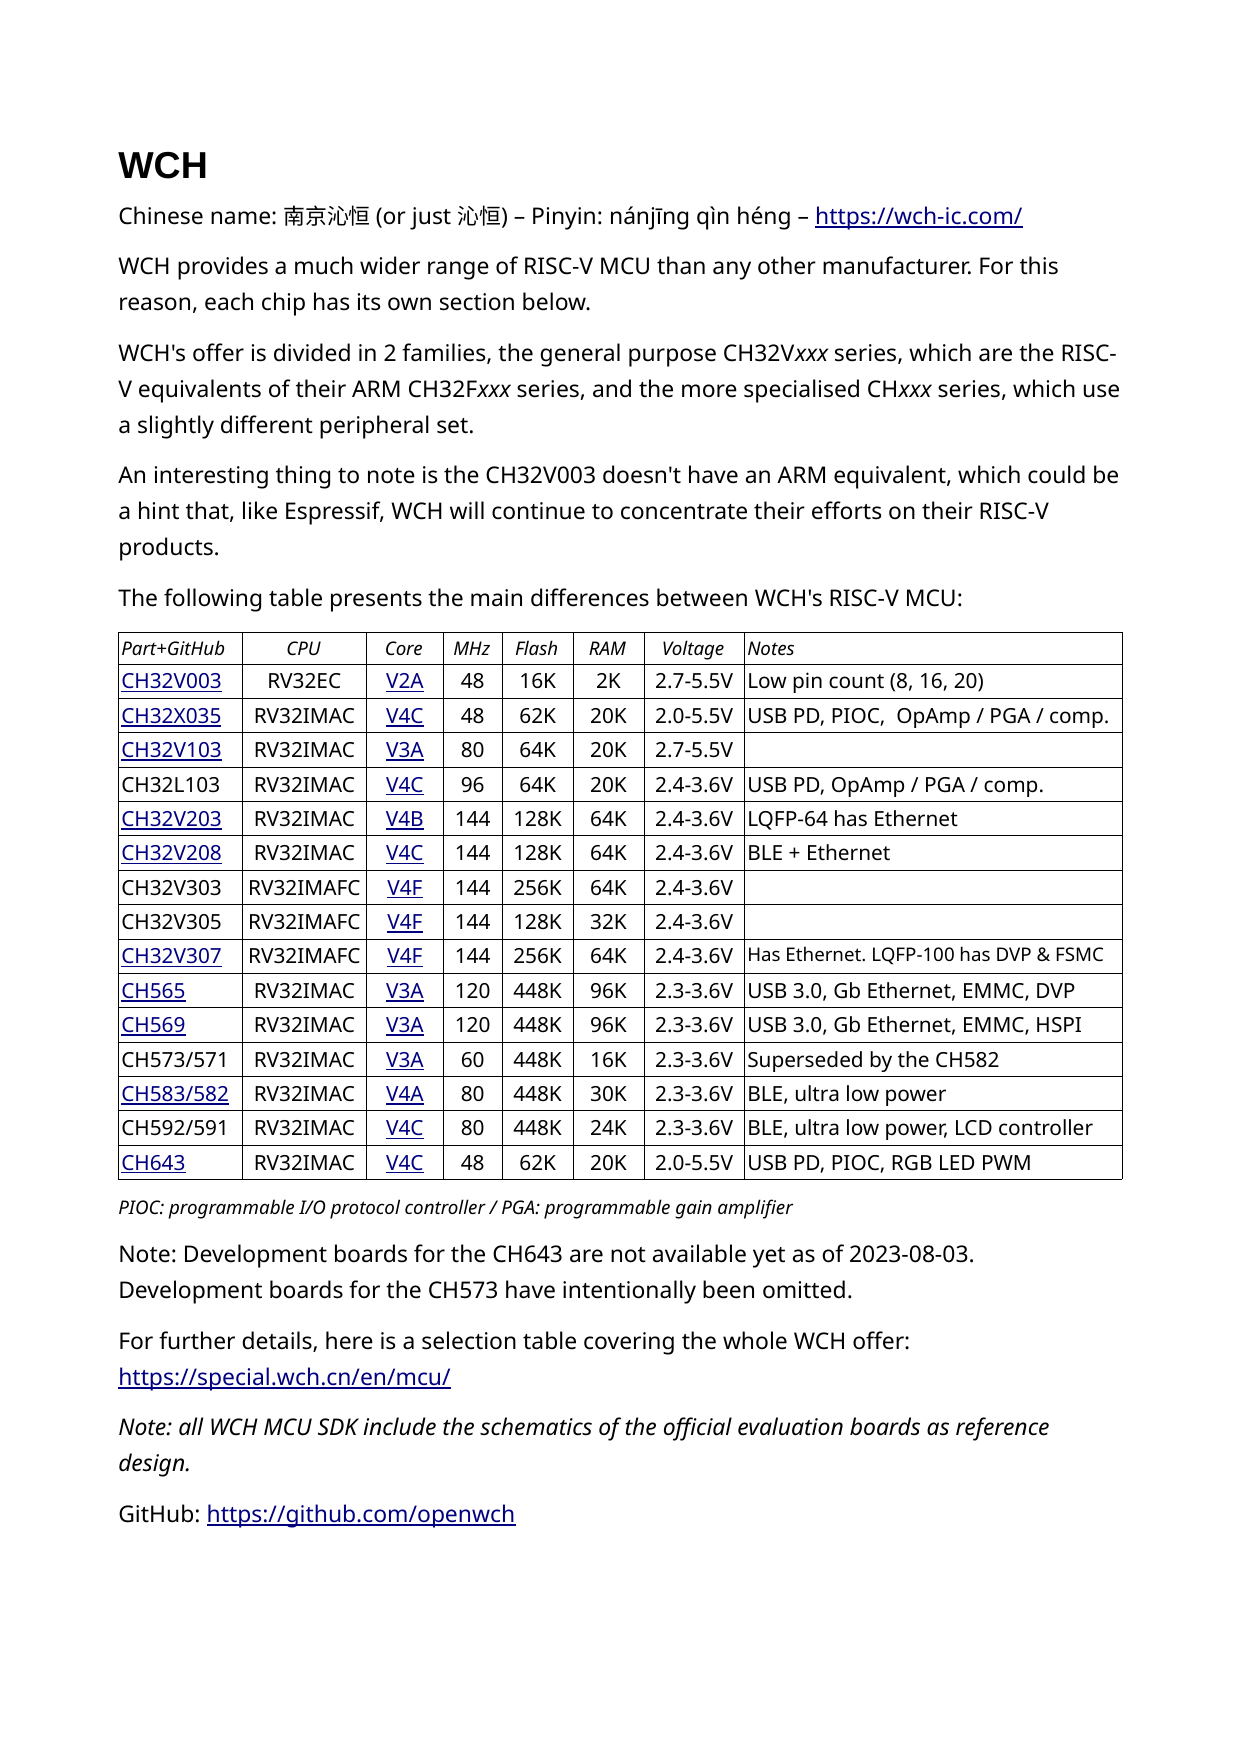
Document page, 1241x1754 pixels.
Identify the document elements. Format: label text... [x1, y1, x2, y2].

table_header Notes [745, 633, 1122, 663]
table_cell 128K [503, 836, 573, 870]
table_cell BLE + Ethernet [745, 836, 1122, 870]
table_cell V4C [367, 836, 443, 870]
table_cell RV32IMAFC [243, 940, 366, 973]
table_cell V3A [367, 974, 443, 1007]
table_cell CH583/582 [119, 1077, 242, 1110]
table_header Flash [503, 633, 573, 663]
table_cell 64K [574, 871, 644, 904]
table_cell V4A [367, 1077, 443, 1110]
table_header MHz [444, 633, 502, 663]
text GitHub: https://github.com/openwch [118, 1497, 1122, 1529]
table_cell RV32IMAC [243, 699, 366, 732]
table_cell 120 [444, 974, 502, 1007]
table_cell 96K [574, 974, 644, 1007]
table_header RAM [574, 633, 644, 663]
table_cell 2.7-5.5V [645, 665, 744, 698]
table_cell 2.3-3.6V [645, 1077, 744, 1110]
table_cell RV32IMAC [243, 733, 366, 767]
table_cell 448K [503, 1008, 573, 1042]
table_cell RV32IMAC [243, 1146, 366, 1179]
table_header Core [367, 633, 443, 663]
table_cell 62K [503, 699, 573, 732]
table_header Voltage [645, 633, 744, 663]
table_cell Low pin count (8, 16, 20) [745, 665, 1122, 698]
table_cell 64K [503, 768, 573, 801]
table_cell CH32V303 [119, 871, 242, 904]
table_cell CH32V203 [119, 802, 242, 835]
table_cell Superseded by the CH582 [745, 1043, 1122, 1076]
table_cell 80 [444, 1077, 502, 1110]
table_cell 20K [574, 1146, 644, 1179]
table_cell V4B [367, 802, 443, 835]
table_cell 60 [444, 1043, 502, 1076]
table_cell 2K [574, 665, 644, 698]
table_cell 2.3-3.6V [645, 1111, 744, 1145]
table_cell CH32V003 [119, 665, 242, 698]
table_cell 128K [503, 905, 573, 938]
table_cell RV32IMAC [243, 1077, 366, 1110]
table_cell 48 [444, 665, 502, 698]
table_cell CH565 [119, 974, 242, 1007]
table_cell 48 [444, 1146, 502, 1179]
table_cell RV32IMAC [243, 802, 366, 835]
table_cell V4C [367, 1146, 443, 1179]
table_cell V4F [367, 871, 443, 904]
table_cell 144 [444, 836, 502, 870]
table_cell 120 [444, 1008, 502, 1042]
table_cell USB PD, PIOC, RGB LED PWM [745, 1146, 1122, 1179]
table_cell RV32IMAFC [243, 871, 366, 904]
table_cell CH32X035 [119, 699, 242, 732]
table_cell BLE, ultra low power [745, 1077, 1122, 1110]
table_cell 2.0-5.5V [645, 699, 744, 732]
table_cell RV32IMAC [243, 1008, 366, 1042]
table_cell V4C [367, 1111, 443, 1145]
table_cell V4C [367, 699, 443, 732]
text Chinese name: 南京沁恒 (or just 沁恒) – Pinyin: nánjīng qìn héng – https://wch-ic.com/ [118, 199, 1122, 231]
table_cell [745, 733, 1122, 767]
table_cell RV32IMAC [243, 768, 366, 801]
table_cell 20K [574, 699, 644, 732]
table_cell LQFP-64 has Ethernet [745, 802, 1122, 835]
table_cell 128K [503, 802, 573, 835]
table_cell 96 [444, 768, 502, 801]
table_cell V3A [367, 1043, 443, 1076]
table_cell 256K [503, 940, 573, 973]
text Note: Development boards for the CH643 are not available yet as of 2023-08-03. Development boards for the CH573 have intentionally been omitted. [118, 1238, 1122, 1305]
table_cell 2.3-3.6V [645, 1043, 744, 1076]
table_cell 2.3-3.6V [645, 1008, 744, 1042]
table_cell CH32V307 [119, 940, 242, 973]
table_cell 16K [574, 1043, 644, 1076]
table_cell 448K [503, 974, 573, 1007]
table_cell 144 [444, 871, 502, 904]
table_cell USB PD, OpAmp / PGA / comp. [745, 768, 1122, 801]
table_cell 30K [574, 1077, 644, 1110]
table_cell 96K [574, 1008, 644, 1042]
table_cell 2.4-3.6V [645, 905, 744, 938]
table_cell V4F [367, 940, 443, 973]
table_cell 32K [574, 905, 644, 938]
table_cell [745, 871, 1122, 904]
table_cell 2.7-5.5V [645, 733, 744, 767]
table_cell 80 [444, 1111, 502, 1145]
table_cell V3A [367, 1008, 443, 1042]
table_cell V3A [367, 733, 443, 767]
text Note: all WCH MCU SDK include the schematics of the official evaluation boards as reference design. [118, 1411, 1122, 1478]
table_cell 448K [503, 1077, 573, 1110]
table_cell 144 [444, 905, 502, 938]
table_cell 64K [574, 802, 644, 835]
table_cell V4F [367, 905, 443, 938]
table_cell V2A [367, 665, 443, 698]
table_cell CH32L103 [119, 768, 242, 801]
table_cell RV32IMAC [243, 974, 366, 1007]
table_cell 144 [444, 802, 502, 835]
table_cell CH592/591 [119, 1111, 242, 1145]
table_header CPU [243, 633, 366, 663]
table_cell 2.4-3.6V [645, 871, 744, 904]
table_cell CH569 [119, 1008, 242, 1042]
table_cell 2.4-3.6V [645, 940, 744, 973]
text PIOC: programmable I/O protocol controller / PGA: programmable gain amplifier [118, 1194, 1122, 1219]
table_cell 144 [444, 940, 502, 973]
table_cell 2.4-3.6V [645, 768, 744, 801]
table_cell RV32IMAC [243, 1111, 366, 1145]
table_cell 20K [574, 733, 644, 767]
table_cell 2.4-3.6V [645, 802, 744, 835]
table_cell 80 [444, 733, 502, 767]
table_cell Has Ethernet. LQFP-100 has DVP & FSMC [745, 940, 1122, 973]
table_cell 64K [503, 733, 573, 767]
table_cell RV32IMAC [243, 836, 366, 870]
text For further details, here is a selection table covering the whole WCH offer: https://special.wch.cn/en/mcu/ [118, 1324, 1122, 1392]
table_cell BLE, ultra low power, LCD controller [745, 1111, 1122, 1145]
table_cell CH32V103 [119, 733, 242, 767]
table_cell USB 3.0, Gb Ethernet, EMMC, HSPI [745, 1008, 1122, 1042]
table_cell 48 [444, 699, 502, 732]
table_cell USB 3.0, Gb Ethernet, EMMC, DVP [745, 974, 1122, 1007]
table_cell CH32V208 [119, 836, 242, 870]
table_cell 256K [503, 871, 573, 904]
table_cell RV32IMAC [243, 1043, 366, 1076]
table_cell 2.3-3.6V [645, 974, 744, 1007]
table_cell 24K [574, 1111, 644, 1145]
table_cell 448K [503, 1111, 573, 1145]
table_cell 16K [503, 665, 573, 698]
subtitle WCH [118, 143, 1122, 186]
table_cell 64K [574, 836, 644, 870]
table_cell 20K [574, 768, 644, 801]
table_cell 64K [574, 940, 644, 973]
table_cell 2.0-5.5V [645, 1146, 744, 1179]
table_cell [745, 905, 1122, 938]
table_cell 448K [503, 1043, 573, 1076]
table_cell RV32EC [243, 665, 366, 698]
table_cell CH32V305 [119, 905, 242, 938]
table_cell CH573/571 [119, 1043, 242, 1076]
table_cell 2.4-3.6V [645, 836, 744, 870]
table_cell CH643 [119, 1146, 242, 1179]
table_header Part+GitHub [119, 633, 242, 663]
table_cell RV32IMAFC [243, 905, 366, 938]
text WCH's offer is divided in 2 families, the general purpose CH32Vxxx series, which are the RISC-V equivalents of their ARM CH32Fxxx series, and the more specialised CHxxx series, which use a slightly different peripheral set. [118, 337, 1122, 440]
text An interesting thing to note is the CH32V003 doesn't have an ARM equivalent, which could be a hint that, like Espressif, WCH will continue to concentrate their efforts on their RISC-V products. [118, 459, 1122, 562]
table_cell 62K [503, 1146, 573, 1179]
table_cell V4C [367, 768, 443, 801]
table_cell USB PD, PIOC, OpAmp / PGA / comp. [745, 699, 1122, 732]
text WCH provides a much wider range of RISC-V MCU than any other manufacturer. For this reason, each chip has its own section below. [118, 250, 1122, 317]
text The following table presents the main differences between WCH's RISC-V MCU: [118, 582, 1122, 613]
